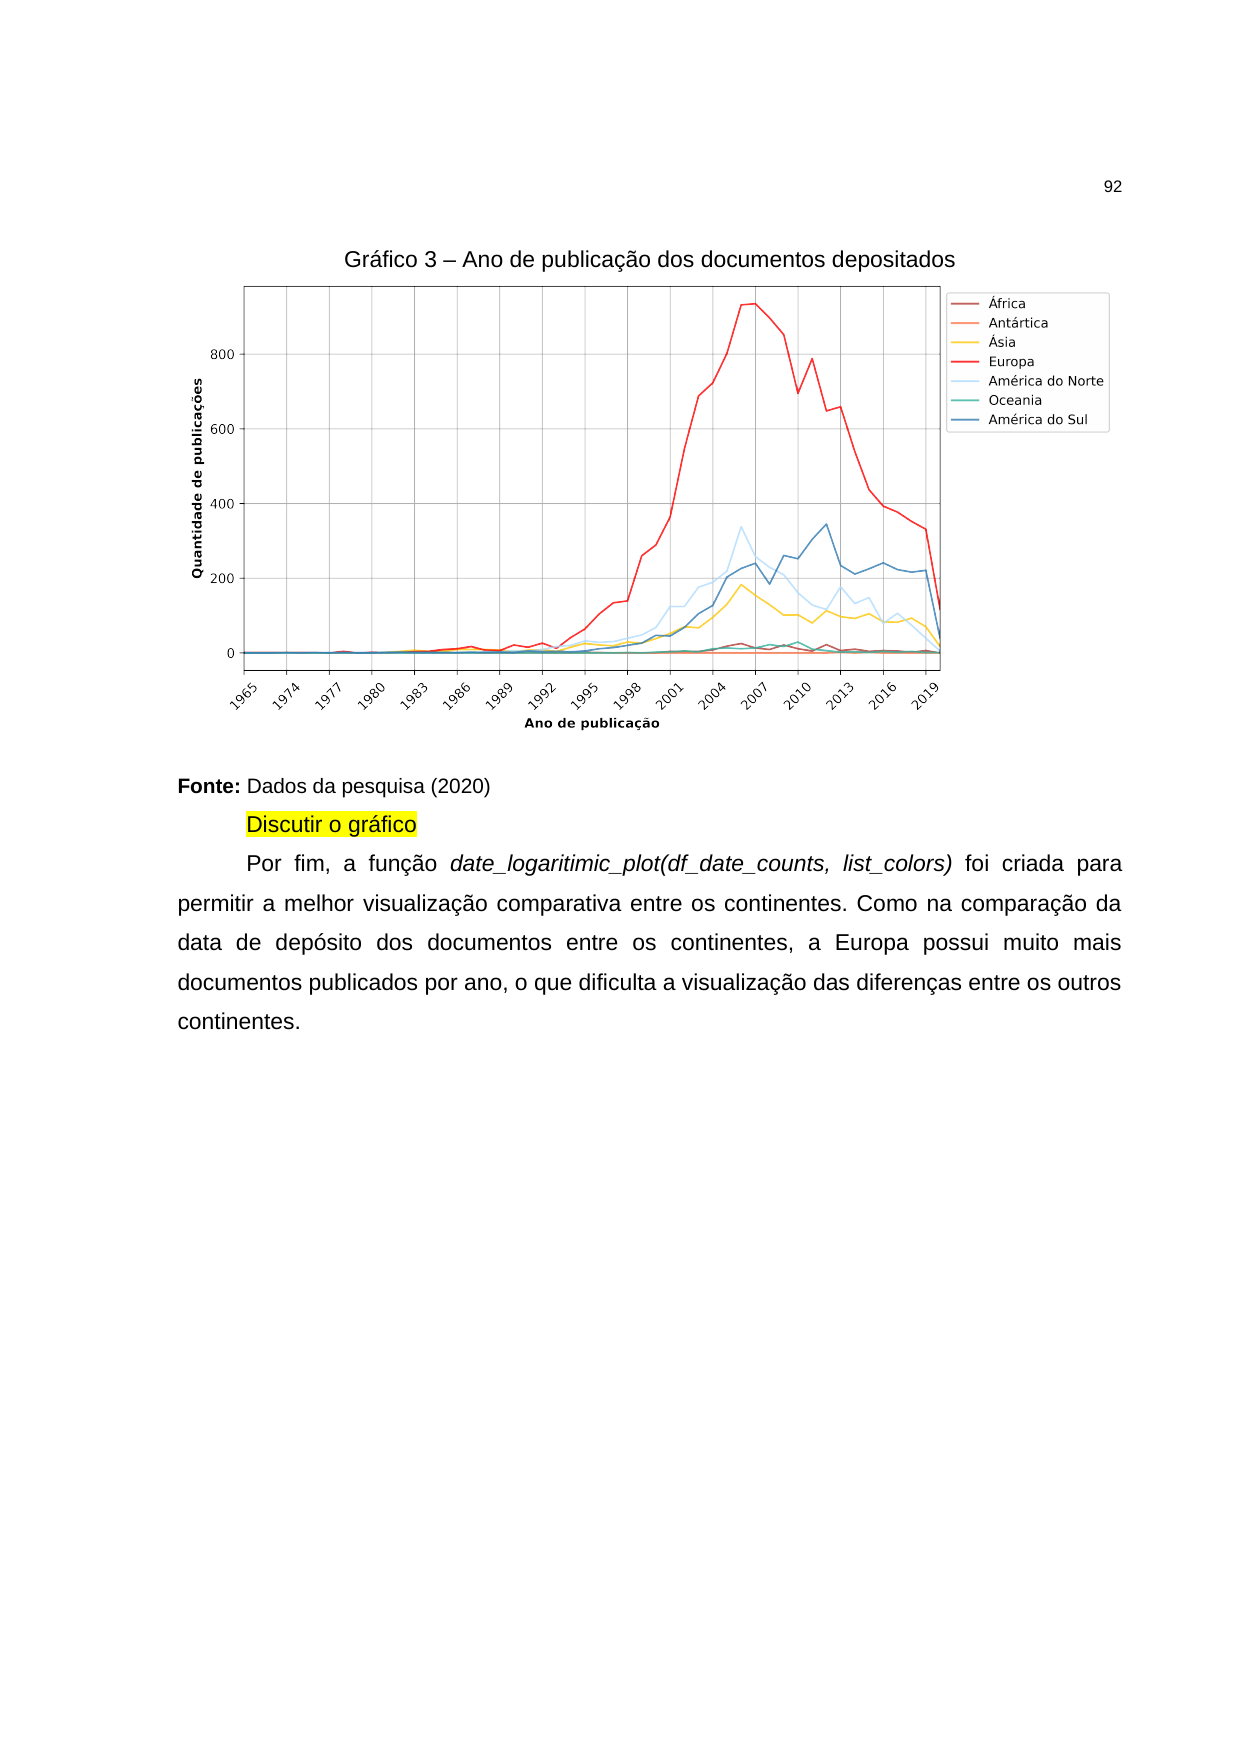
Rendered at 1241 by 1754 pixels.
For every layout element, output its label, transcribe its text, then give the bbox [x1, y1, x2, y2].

text Por fim, a função date_logaritimic_plot(df_date_counts, list_colors) foi criada para permitir a melhor visualização comparativa entre os continentes. Como na comparação da data de depósito dos documentos entre os continentes, a Europa possui muito mais documentos publicados por ano, o que dificulta a visualização das diferenças entre os outros continentes. [177, 850, 1122, 1034]
picture [177, 272, 1123, 745]
text [177, 233, 1122, 246]
text Gráfico 3 – Ano de publicação dos documentos depositados [177, 246, 1122, 272]
text Fonte: Dados da pesquisa (2020) [177, 745, 1122, 797]
text Discutir o gráfico [177, 797, 1122, 837]
